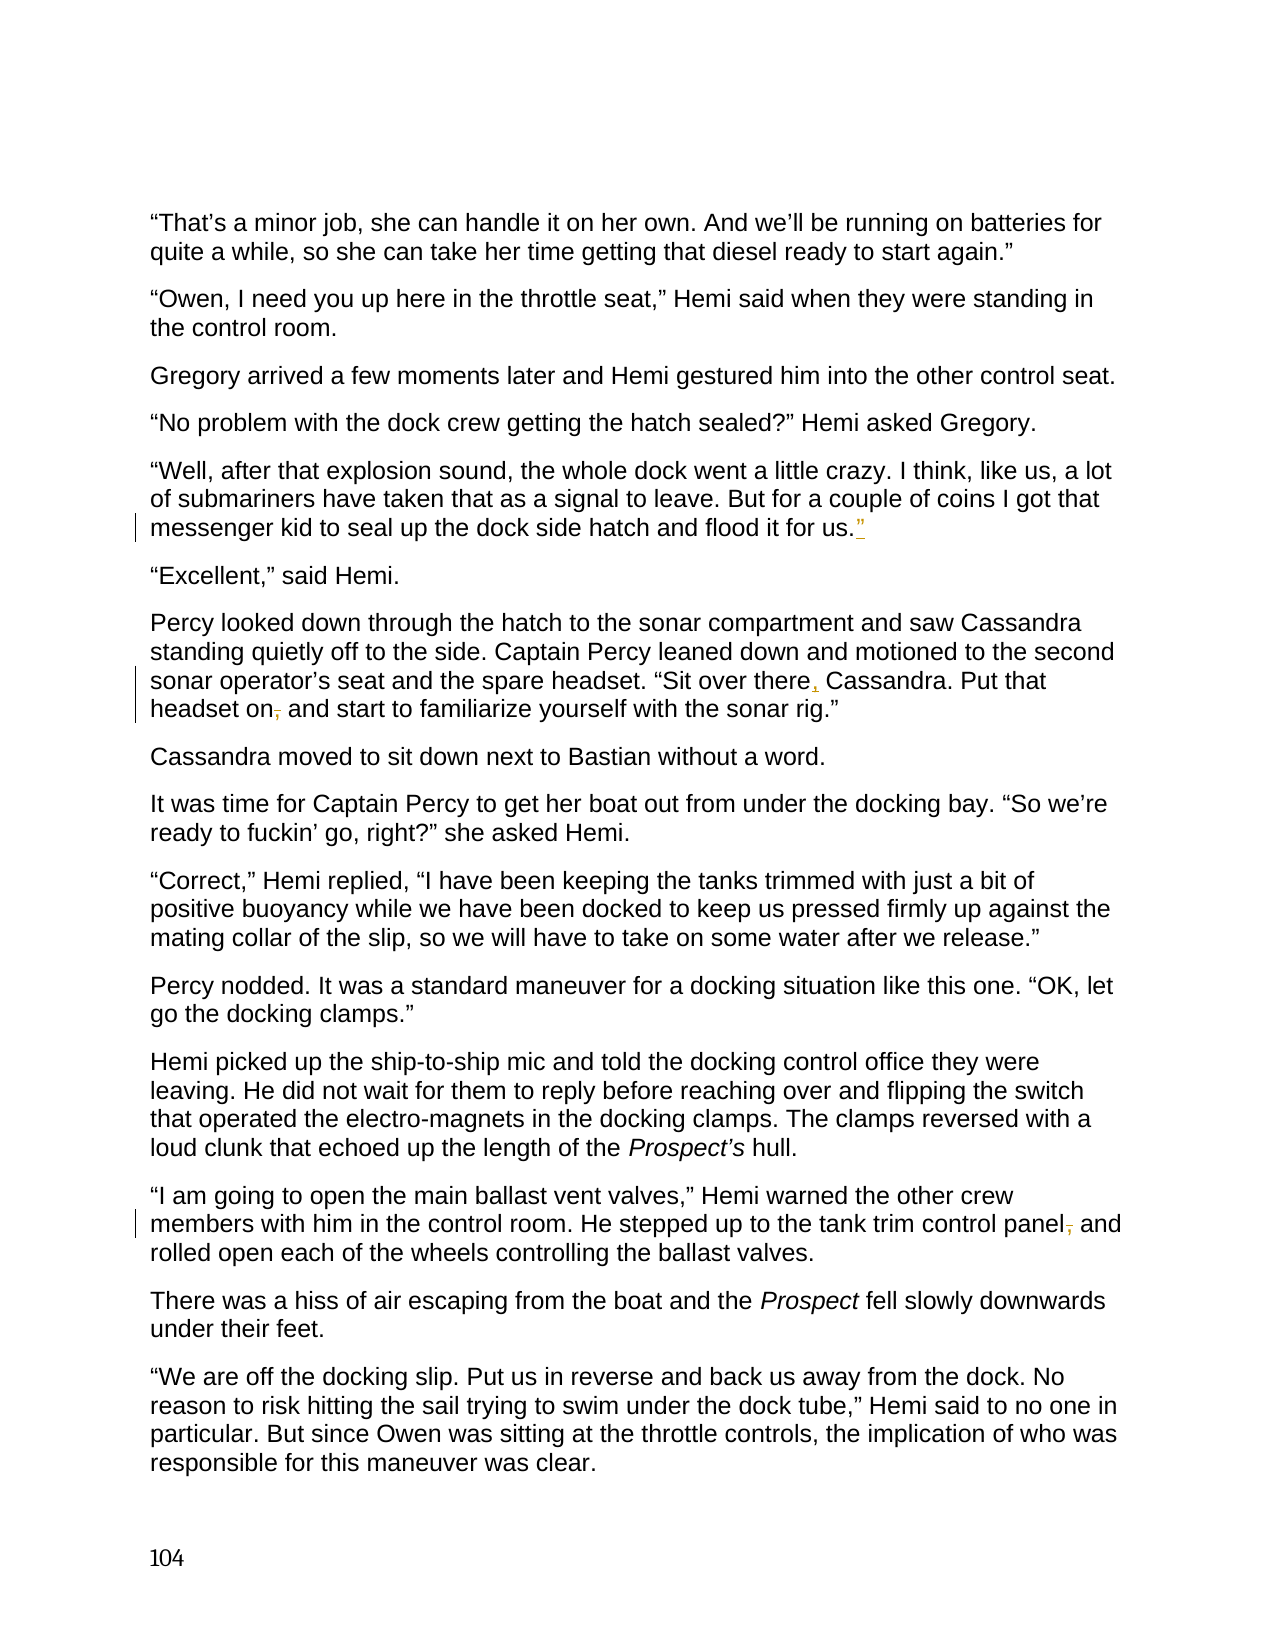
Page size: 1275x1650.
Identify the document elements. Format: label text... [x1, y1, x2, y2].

text There was a hiss of air escaping from the boat and the Prospect fell slowly downwards under their feet. [150, 1286, 1125, 1343]
text “I am going to open the main ballast vent valves,” Hemi warned the other crew members with him in the control room. He stepped up to the tank trim control panel and rolled open each of the wheels controlling the ballast valves. [150, 1181, 1125, 1267]
text Gregory arrived a few moments later and Hemi gestured him into the other control seat. [150, 361, 1125, 389]
text It was time for Captain Percy to get her boat out from under the docking bay. “So we’re ready to fuckin’ go, right?” she asked Hemi. [150, 789, 1125, 847]
text “We are off the docking slip. Put us in reverse and back us away from the dock. No reason to risk hitting the sail trying to swim under the dock tube,” Hemi said to no one in particular. But since Owen was sitting at the throttle controls, the implication of who was responsible for this maneuver was clear. [150, 1362, 1125, 1477]
text Cassandra moved to sit down next to Bastian without a word. [150, 742, 1125, 771]
text “Excellent,” said Hemi. [150, 561, 1125, 589]
text Percy nodded. It was a standard maneuver for a docking situation like this one. “OK, let go the docking clamps.” [150, 971, 1125, 1028]
text Percy looked down through the hatch to the sonar compartment and saw Cassandra standing quietly off to the side. Captain Percy leaned down and motioned to the second sonar operator’s seat and the spare headset. “Sit over there, Cassandra. Put that headset on and start to familiarize yourself with the sonar rig.” [150, 608, 1125, 723]
text “Well, after that explosion sound, the whole dock went a little crazy. I think, like us, a lot of submariners have taken that as a signal to leave. But for a couple of coins I got that messenger kid to seal up the dock side hatch and flood it for us.” [150, 456, 1125, 542]
text “That’s a minor job, she can handle it on her own. And we’ll be running on batteries for quite a while, so she can take her time getting that diesel ready to start again.” [150, 208, 1125, 266]
text “Owen, I need you up here in the throttle seat,” Hemi said when they were standing in the control room. [150, 284, 1125, 342]
text “No problem with the dock crew getting the hatch sealed?” Hemi asked Gregory. [150, 408, 1125, 437]
text “Correct,” Hemi replied, “I have been keeping the tanks trimmed with just a bit of positive buoyancy while we have been docked to keep us pressed firmly up against the mating collar of the slip, so we will have to take on some water after we release.” [150, 866, 1125, 952]
text Hemi picked up the ship-to-ship mic and told the docking control office they were leaving. He did not wait for them to reply before reaching over and flipping the switch that operated the electro-magnets in the docking clamps. The clamps reversed with a loud clunk that echoed up the length of the Prospect’s hull. [150, 1047, 1125, 1162]
